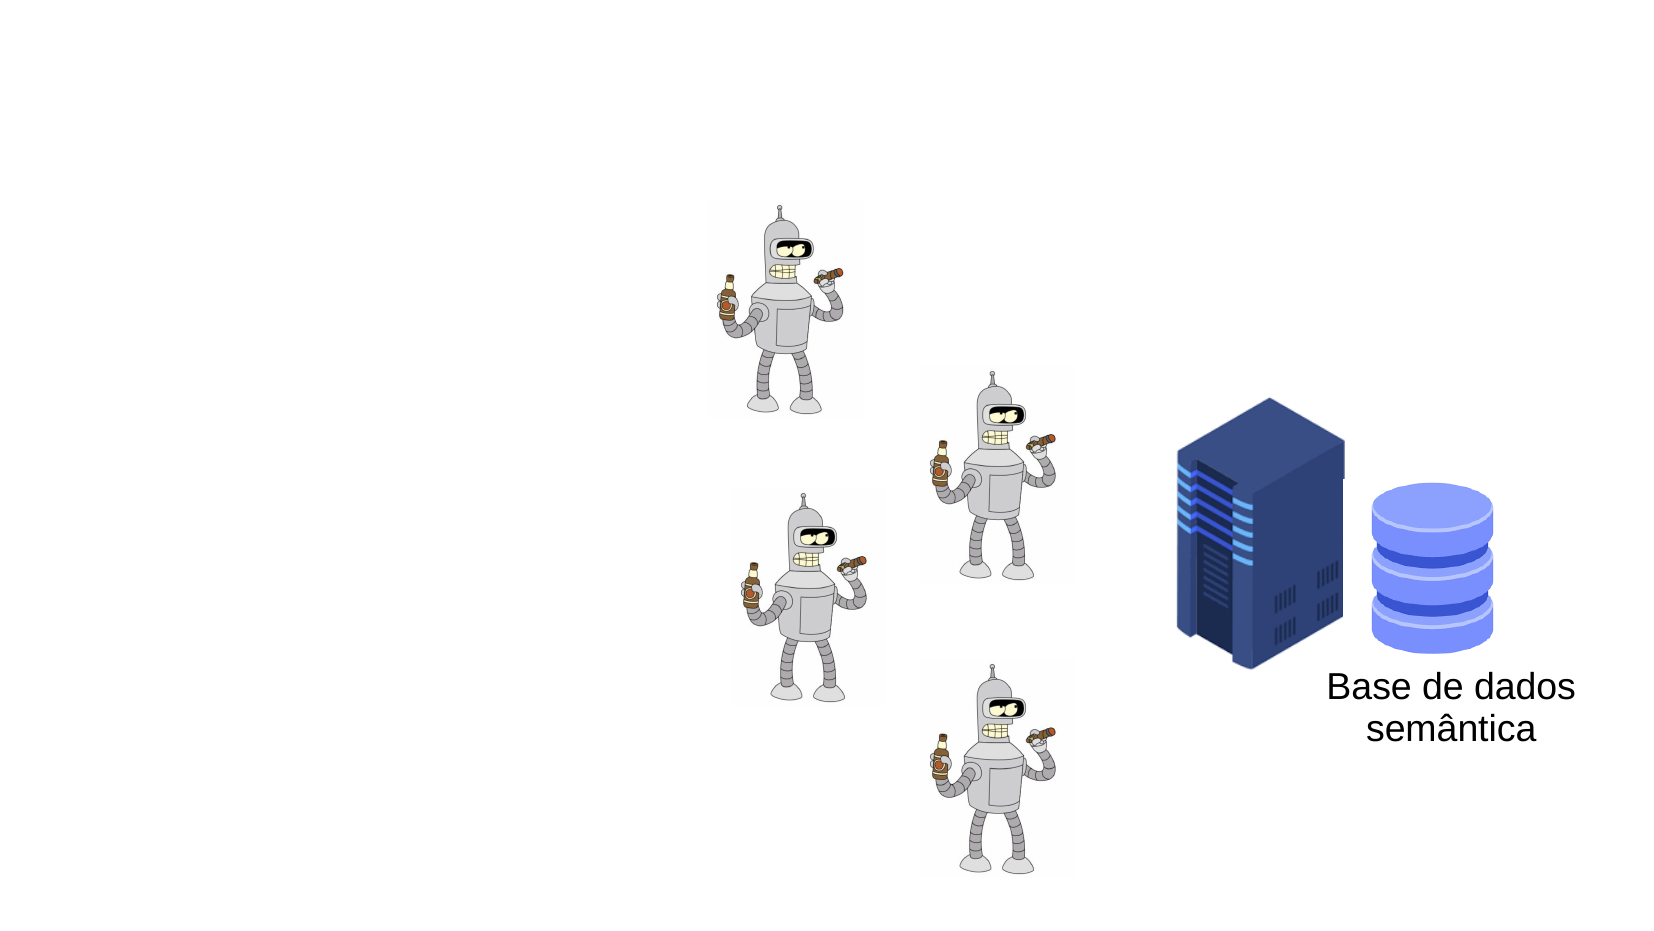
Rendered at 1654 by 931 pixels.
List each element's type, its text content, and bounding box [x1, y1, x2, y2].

picture [708, 200, 863, 418]
picture [732, 488, 886, 706]
text_box Base de dados semântica [1296, 658, 1607, 758]
picture [921, 659, 1075, 878]
picture [1119, 392, 1521, 675]
picture [921, 366, 1075, 584]
